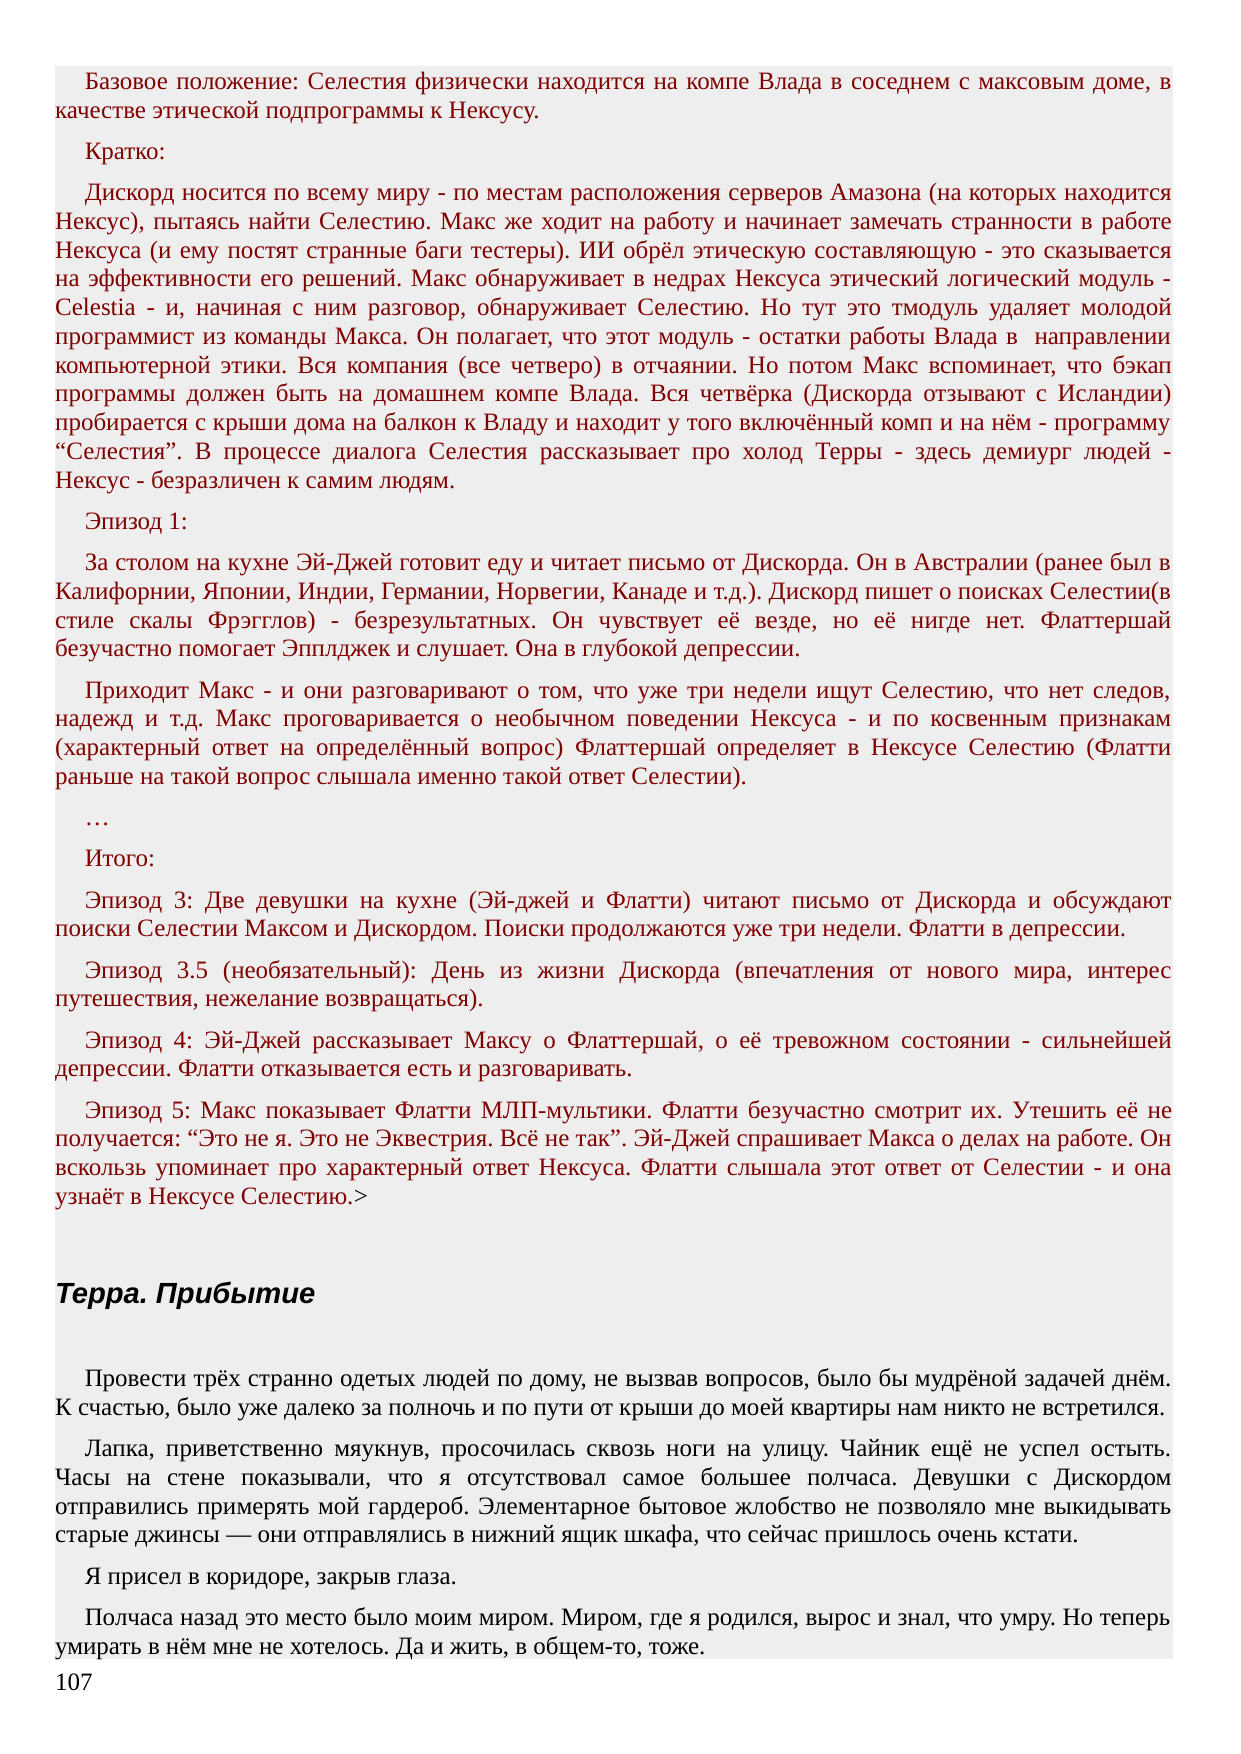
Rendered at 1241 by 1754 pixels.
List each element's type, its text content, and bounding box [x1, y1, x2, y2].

text Я присел в коридоре, закрыв глаза. [55, 1561, 1173, 1589]
text Эпизод 1: [55, 506, 1173, 535]
text Эпизод 3: Две девушки на кухне (Эй-джей и Флатти) читают письмо от Дискорда и обсуждают поиски Селестии Максом и Дискордом. Поиски продолжаются уже три недели. Флатти в депрессии. [55, 885, 1173, 942]
text Итого: [55, 843, 1173, 872]
text За столом на кухне Эй-Джей готовит еду и читает письмо от Дискорда. Он в Австралии (ранее был в Калифорнии, Японии, Индии, Германии, Норвегии, Канаде и т.д.). Дискорд пишет о поисках Селестии(в стиле скалы Фрэгглов) - безрезультатных. Он чувствует её везде, но её нигде нет. Флаттершай безучастно помогает Эпплджек и слушает. Она в глубокой депрессии. [55, 547, 1173, 662]
text Приходит Макс - и они разговаривают о том, что уже три недели ищут Селестию, что нет следов, надежд и т.д. Макс проговаривается о необычном поведении Нексуса - и по косвенным признакам (характерный ответ на определённый вопрос) Флаттершай определяет в Нексусе Селестию (Флатти раньше на такой вопрос слышала именно такой ответ Селестии). [55, 675, 1173, 790]
text … [55, 802, 1173, 831]
text Эпизод 4: Эй-Джей рассказывает Максу о Флаттершай, о её тревожном состоянии - сильнейшей депрессии. Флатти отказывается есть и разговаривать. [55, 1025, 1173, 1082]
text Базовое положение: Селестия физически находится на компе Влада в соседнем с максовым доме, в качестве этической подпрограммы к Нексусу. [55, 66, 1173, 123]
subtitle Терра. Прибытие [55, 1276, 1173, 1309]
text Полчаса назад это место было моим миром. Миром, где я родился, вырос и знал, что умру. Но теперь умирать в нём мне не хотелось. Да и жить, в общем-то, тоже. [55, 1602, 1173, 1659]
text Провести трёх странно одетых людей по дому, не вызвав вопросов, было бы мудрёной задачей днём. К счастью, было уже далеко за полночь и по пути от крыши до моей квартиры нам никто не встретился. [55, 1363, 1173, 1421]
text Лапка, приветственно мяукнув, просочилась сквозь ноги на улицу. Чайник ещё не успел остыть. Часы на стене показывали, что я отсутствовал самое большее полчаса. Девушки с Дискордом отправились примерять мой гардероб. Элементарное бытовое жлобство не позволяло мне выкидывать старые джинсы — они отправлялись в нижний ящик шкафа, что сейчас пришлось очень кстати. [55, 1433, 1173, 1548]
text Кратко: [55, 136, 1173, 165]
text Эпизод 5: Макс показывает Флатти МЛП-мультики. Флатти безучастно смотрит их. Утешить её не получается: “Это не я. Это не Эквестрия. Всё не так”. Эй-Джей спрашивает Макса о делах на работе. Он вскользь упоминает про характерный ответ Нексуса. Флатти слышала этот ответ от Селестии - и она узнаёт в Нексусе Селестию.> [55, 1095, 1173, 1210]
text Эпизод 3.5 (необязательный): День из жизни Дискорда (впечатления от нового мира, интерес путешествия, нежелание возвращаться). [55, 955, 1173, 1012]
text Дискорд носится по всему миру - по местам расположения серверов Амазона (на которых находится Нексус), пытаясь найти Селестию. Макс же ходит на работу и начинает замечать странности в работе Нексуса (и ему постят странные баги тестеры). ИИ обрёл этическую составляющую - это сказывается на эффективности его решений. Макс обнаруживает в недрах Нексуса этический логический модуль - Celestia - и, начиная с ним разговор, обнаруживает Селестию. Но тут это тмодуль удаляет молодой программист из команды Макса. Он полагает, что этот модуль - остатки работы Влада в направлении компьютерной этики. Вся компания (все четверо) в отчаянии. Но потом Макс вспоминает, что бэкап программы должен быть на домашнем компе Влада. Вся четвёрка (Дискорда отзывают с Исландии) пробирается с крыши дома на балкон к Владу и находит у того включённый комп и на нём - программу “Селестия”. В процессе диалога Селестия рассказывает про холод Терры - здесь демиург людей - Нексус - безразличен к самим людям. [55, 177, 1173, 493]
